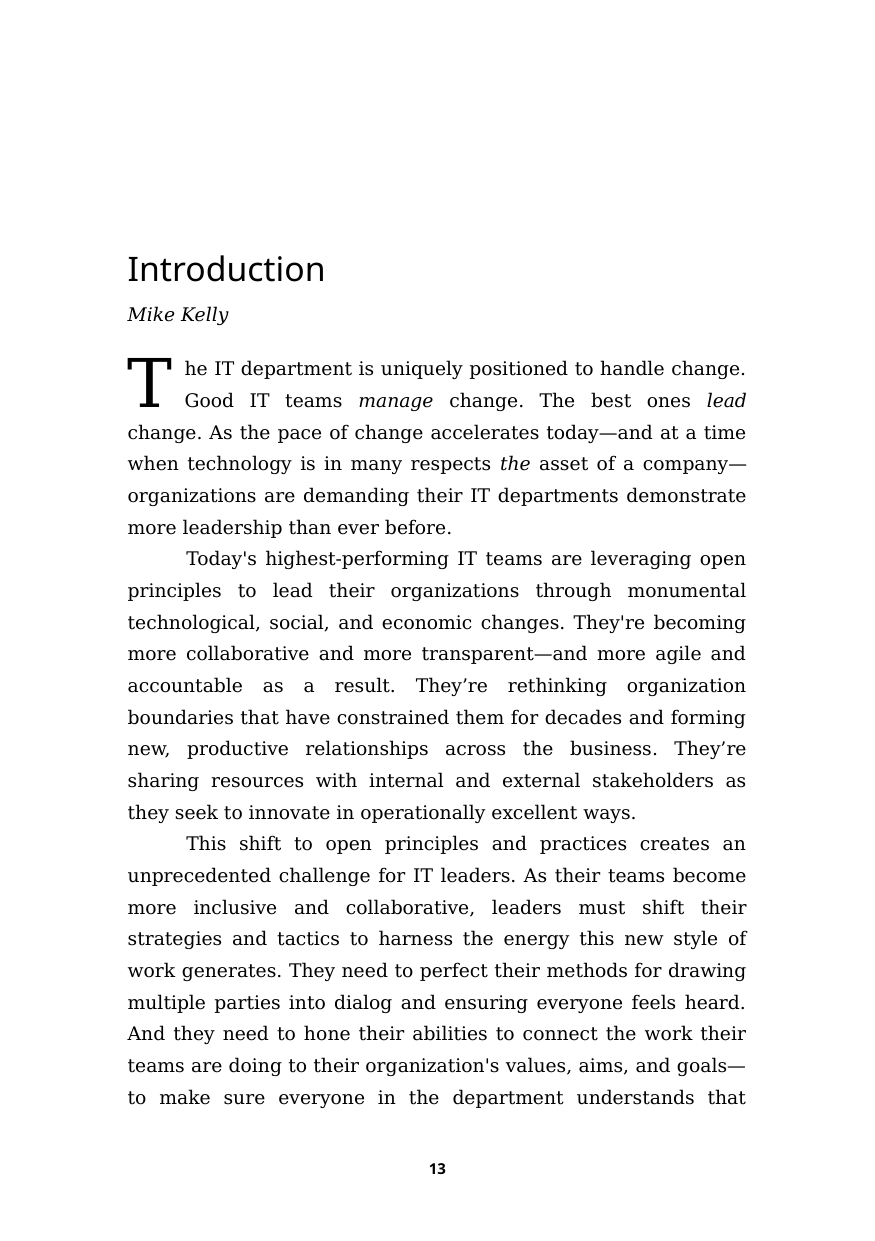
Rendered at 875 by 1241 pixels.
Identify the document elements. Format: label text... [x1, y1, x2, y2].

text Today's highest-performing IT teams are leveraging open principles to lead their organizations through monumental technological, social, and economic changes. They're becoming more collaborative and more transparent—and more agile and accountable as a result. They’re rethinking organization boundaries that have constrained them for decades and forming new, productive relationships across the business. They’re sharing resources with internal and external stakeholders as they seek to innovate in operationally excellent ways. [127, 548, 747, 824]
text Mike Kelly [127, 304, 747, 326]
text This shift to open principles and practices creates an unprecedented challenge for IT leaders. As their teams become more inclusive and collaborative, leaders must shift their strategies and tactics to harness the energy this new style of work generates. They need to perfect their methods for drawing multiple parties into dialog and ensuring everyone feels heard. And they need to hone their abilities to connect the work their teams are doing to their organization's values, aims, and goals—to make sure everyone in the department understands that [127, 833, 747, 1109]
text The IT department is uniquely positioned to handle change. Good IT teams manage change. The best ones lead change. As the pace of change accelerates today—and at a time when technology is in many respects the asset of a company—organizations are demanding their IT departments demonstrate more leadership than ever before. [127, 358, 747, 539]
subtitle Introduction [127, 246, 747, 292]
